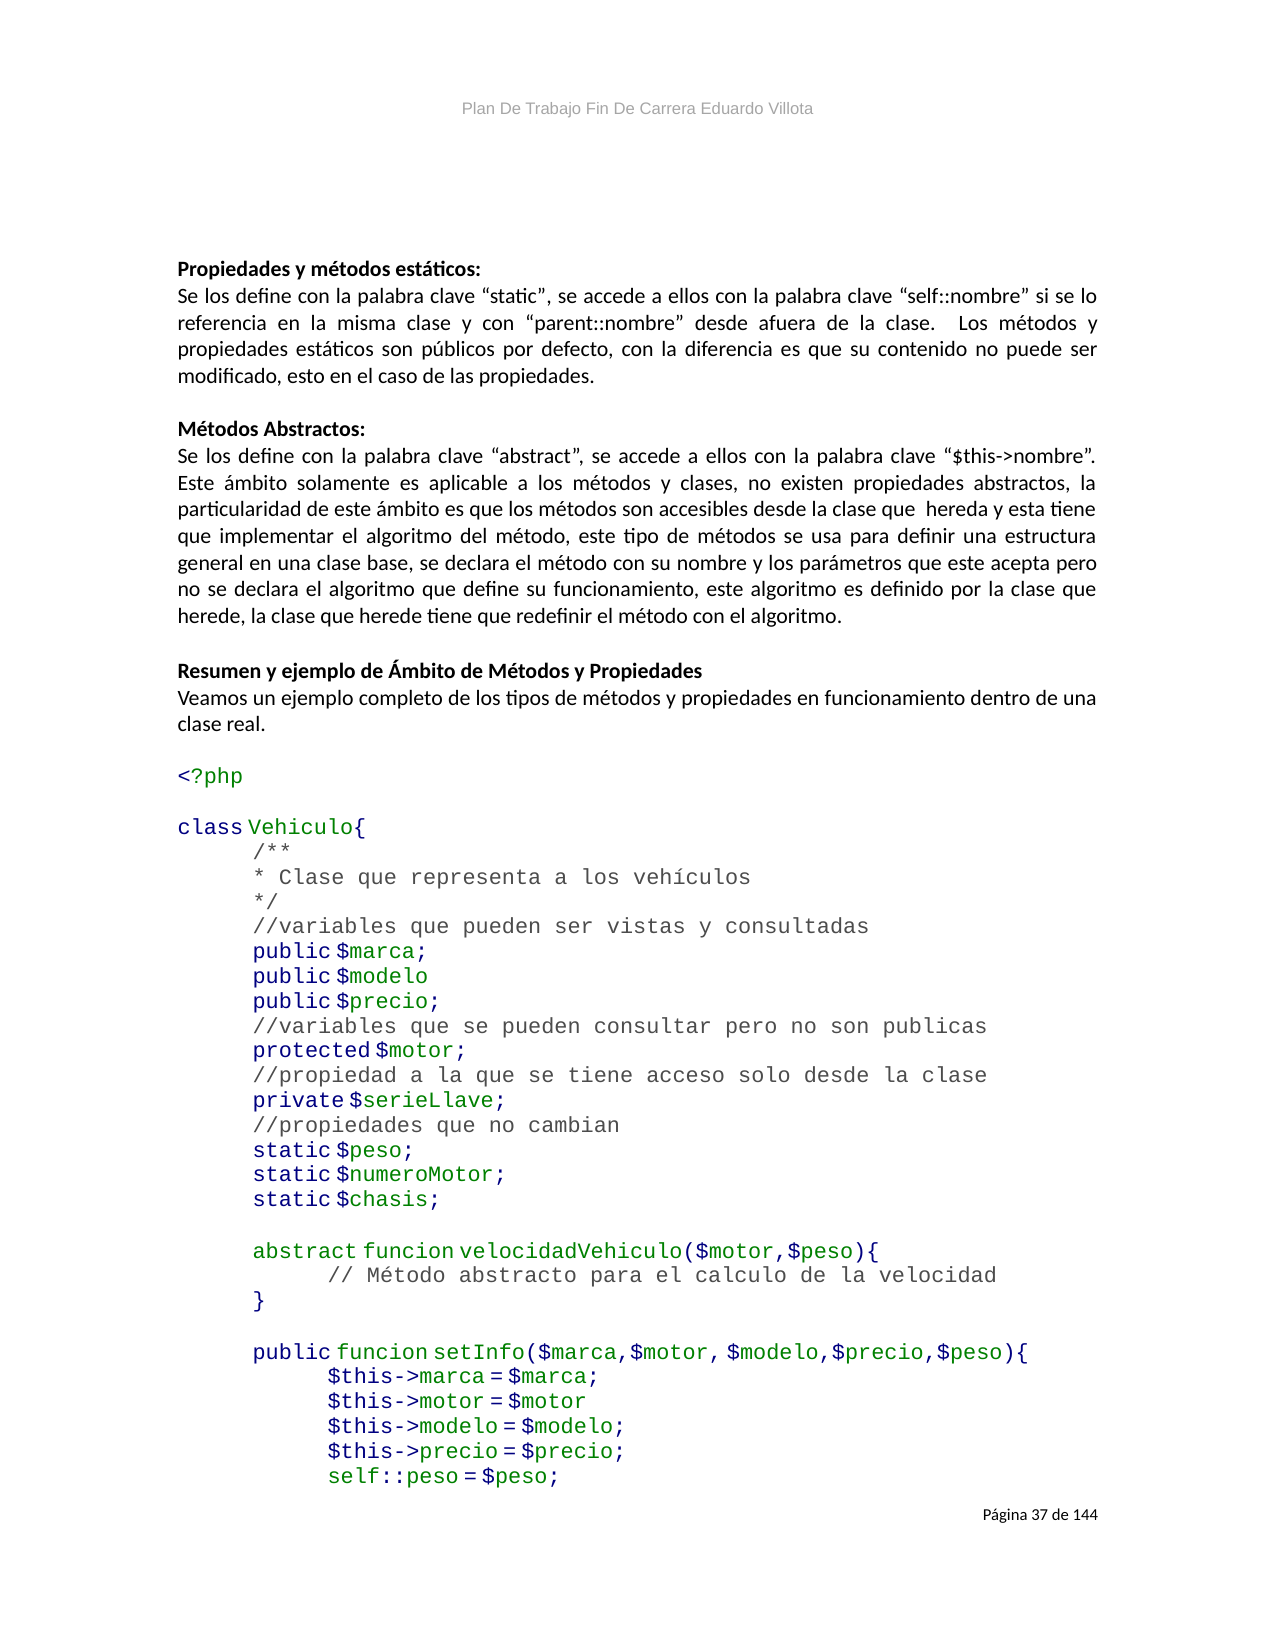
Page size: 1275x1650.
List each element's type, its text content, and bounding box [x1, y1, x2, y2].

text /** [177, 841, 1098, 866]
text */ [177, 891, 1098, 916]
text Resumen y ejemplo de Ámbito de Métodos y Propiedades [177, 657, 1098, 684]
text static $peso; [177, 1139, 1098, 1163]
text public funcion setInfo($marca,$motor, $modelo,$precio,$peso){ [177, 1341, 1098, 1366]
text $this->precio = $precio; [177, 1440, 1098, 1465]
text $this->modelo = $modelo; [177, 1415, 1098, 1440]
text public $precio; [177, 990, 1098, 1015]
text Propiedades y métodos estáticos: [177, 256, 1098, 282]
text Métodos Abstractos: [177, 416, 1098, 442]
text static $chasis; [177, 1188, 1098, 1213]
text $this->marca = $marca; [177, 1366, 1098, 1390]
text static $numeroMotor; [177, 1163, 1098, 1188]
text //propiedades que no cambian [177, 1114, 1098, 1139]
text Se los define con la palabra clave “abstract”, se accede a ellos con la palabra clave “$this->nombre”. Este ámbito solamente es aplicable a los métodos y clases, no existen propiedades abstractos, la particularidad de este ámbito es que los métodos son accesibles desde la clase que hereda y esta tiene que implementar el algoritmo del método, este tipo de métodos se usa para definir una estructura general en una clase base, se declara el método con su nombre y los parámetros que este acepta pero no se declara el algoritmo que define su funcionamiento, este algoritmo es definido por la clase que herede, la clase que herede tiene que redefinir el método con el algoritmo. [177, 442, 1098, 629]
text // Método abstracto para el calculo de la velocidad [177, 1264, 1098, 1289]
text //propiedad a la que se tiene acceso solo desde la clase [177, 1064, 1098, 1089]
text * Clase que representa a los vehículos [177, 866, 1098, 891]
text private $serieLlave; [177, 1089, 1098, 1114]
text $this->motor = $motor [177, 1390, 1098, 1415]
text self::peso = $peso; [177, 1465, 1098, 1489]
text //variables que pueden ser vistas y consultadas [177, 916, 1098, 940]
text <?php [177, 765, 1098, 790]
text Se los define con la palabra clave “static”, se accede a ellos con la palabra clave “self::nombre” si se lo referencia en la misma clase y con “parent::nombre” desde afuera de la clase. Los métodos y propiedades estáticos son públicos por defecto, con la diferencia es que su contenido no puede ser modificado, esto en el caso de las propiedades. [177, 282, 1098, 389]
text //variables que se pueden consultar pero no son publicas [177, 1015, 1098, 1039]
text class Vehiculo{ [177, 816, 1098, 841]
text } [177, 1289, 1098, 1314]
text public $marca; [177, 940, 1098, 965]
text protected $motor; [177, 1039, 1098, 1064]
text Veamos un ejemplo completo de los tipos de métodos y propiedades en funcionamiento dentro de una clase real. [177, 684, 1098, 737]
text public $modelo [177, 965, 1098, 990]
text abstract funcion velocidadVehiculo($motor,$peso){ [177, 1240, 1098, 1264]
